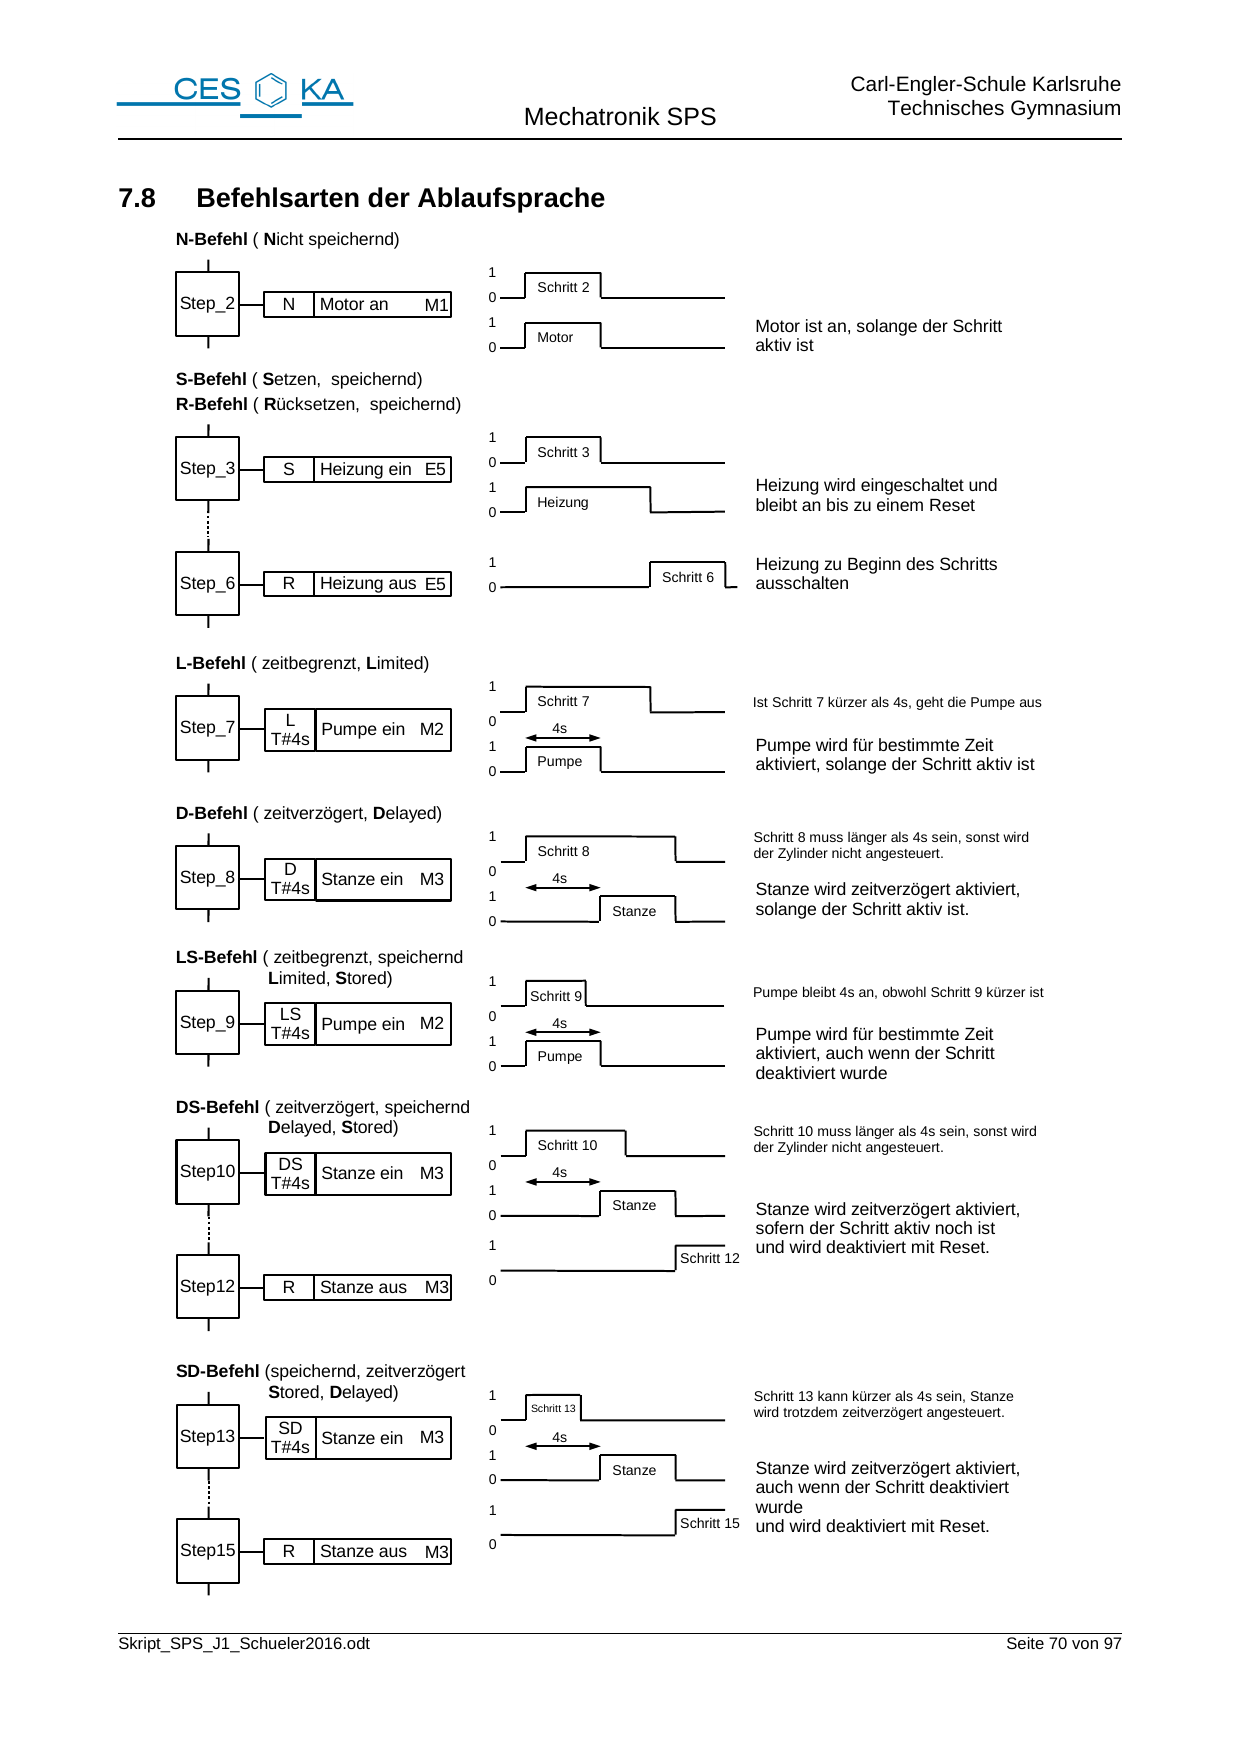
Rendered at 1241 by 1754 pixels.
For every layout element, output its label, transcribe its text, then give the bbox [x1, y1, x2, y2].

subtitle Befehlsarten der Ablaufsprache [118, 183, 1122, 213]
picture [116, 73, 354, 137]
